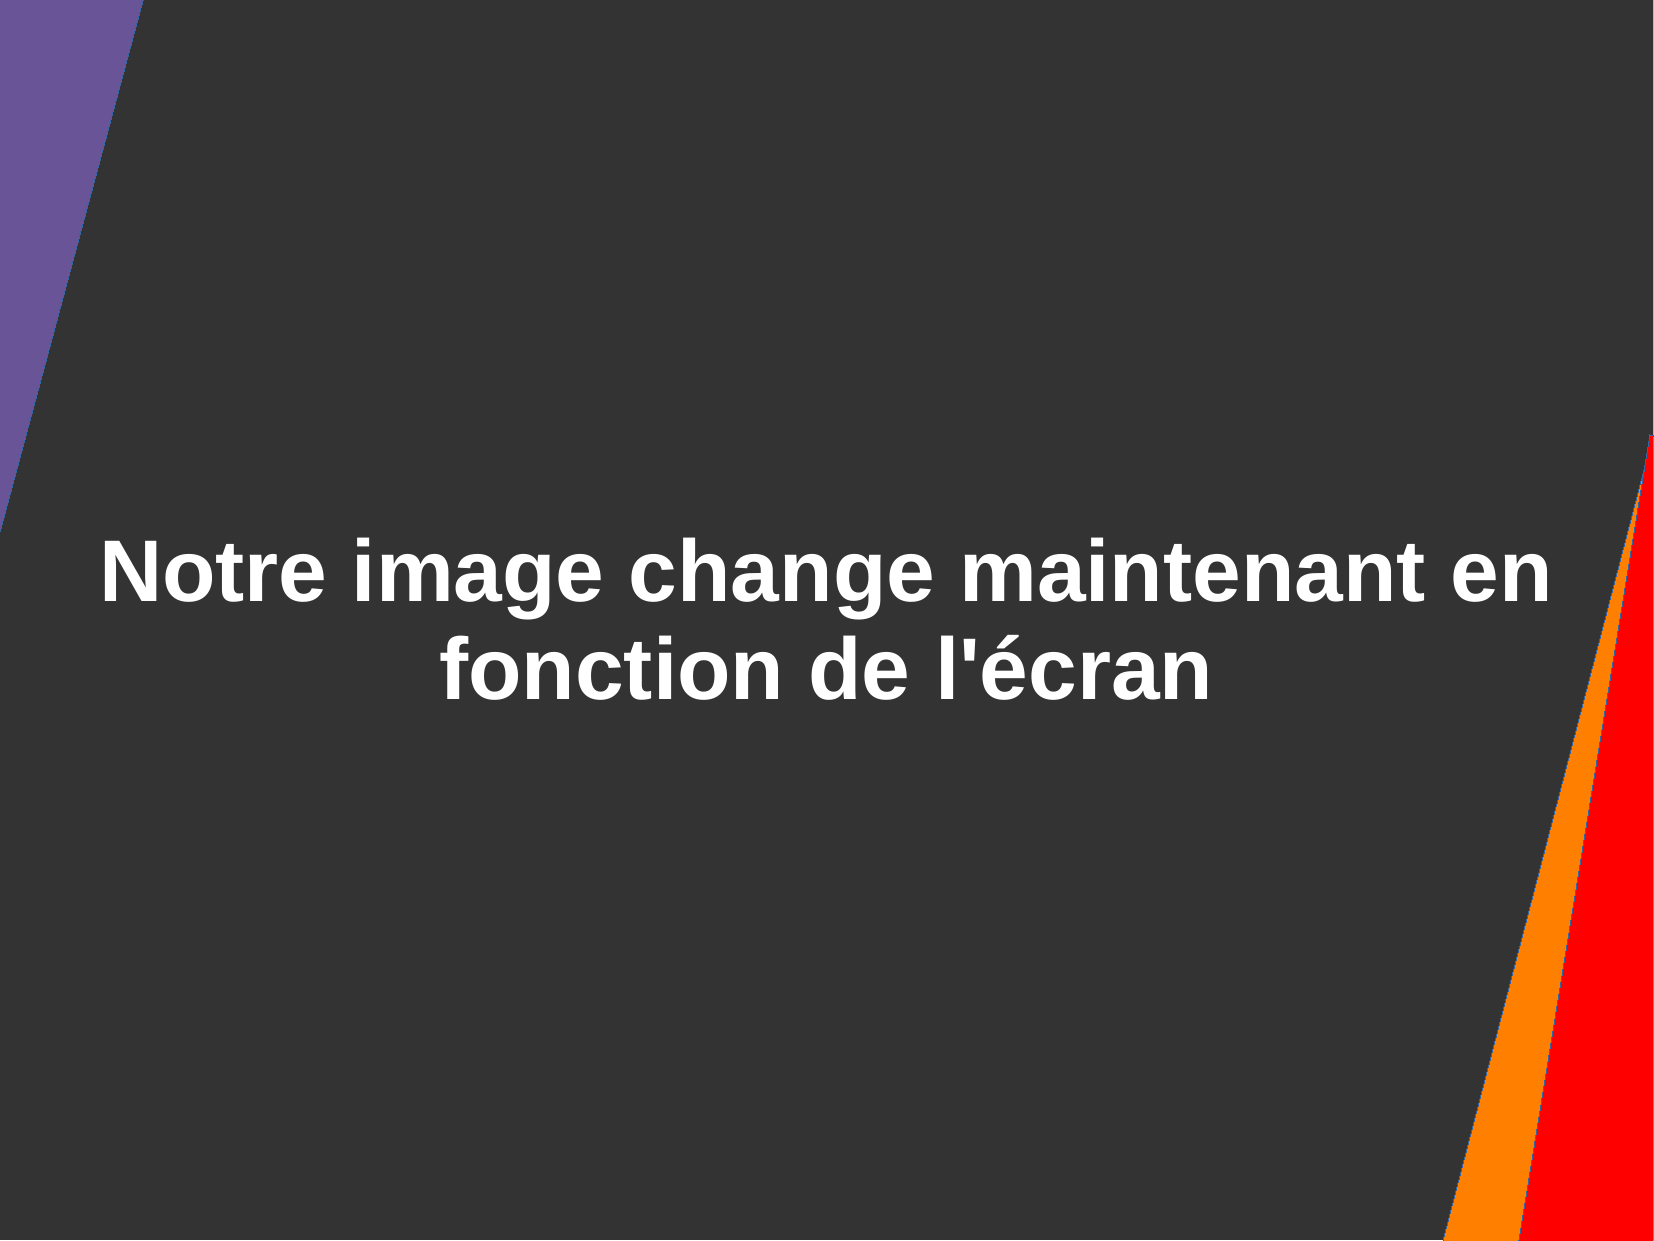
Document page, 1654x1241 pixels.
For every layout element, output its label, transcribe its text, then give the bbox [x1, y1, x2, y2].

text_box [0, 0, 144, 532]
text_box [1442, 434, 1654, 1241]
title Notre image change maintenant en fonction de l'écran [31, 522, 1622, 718]
